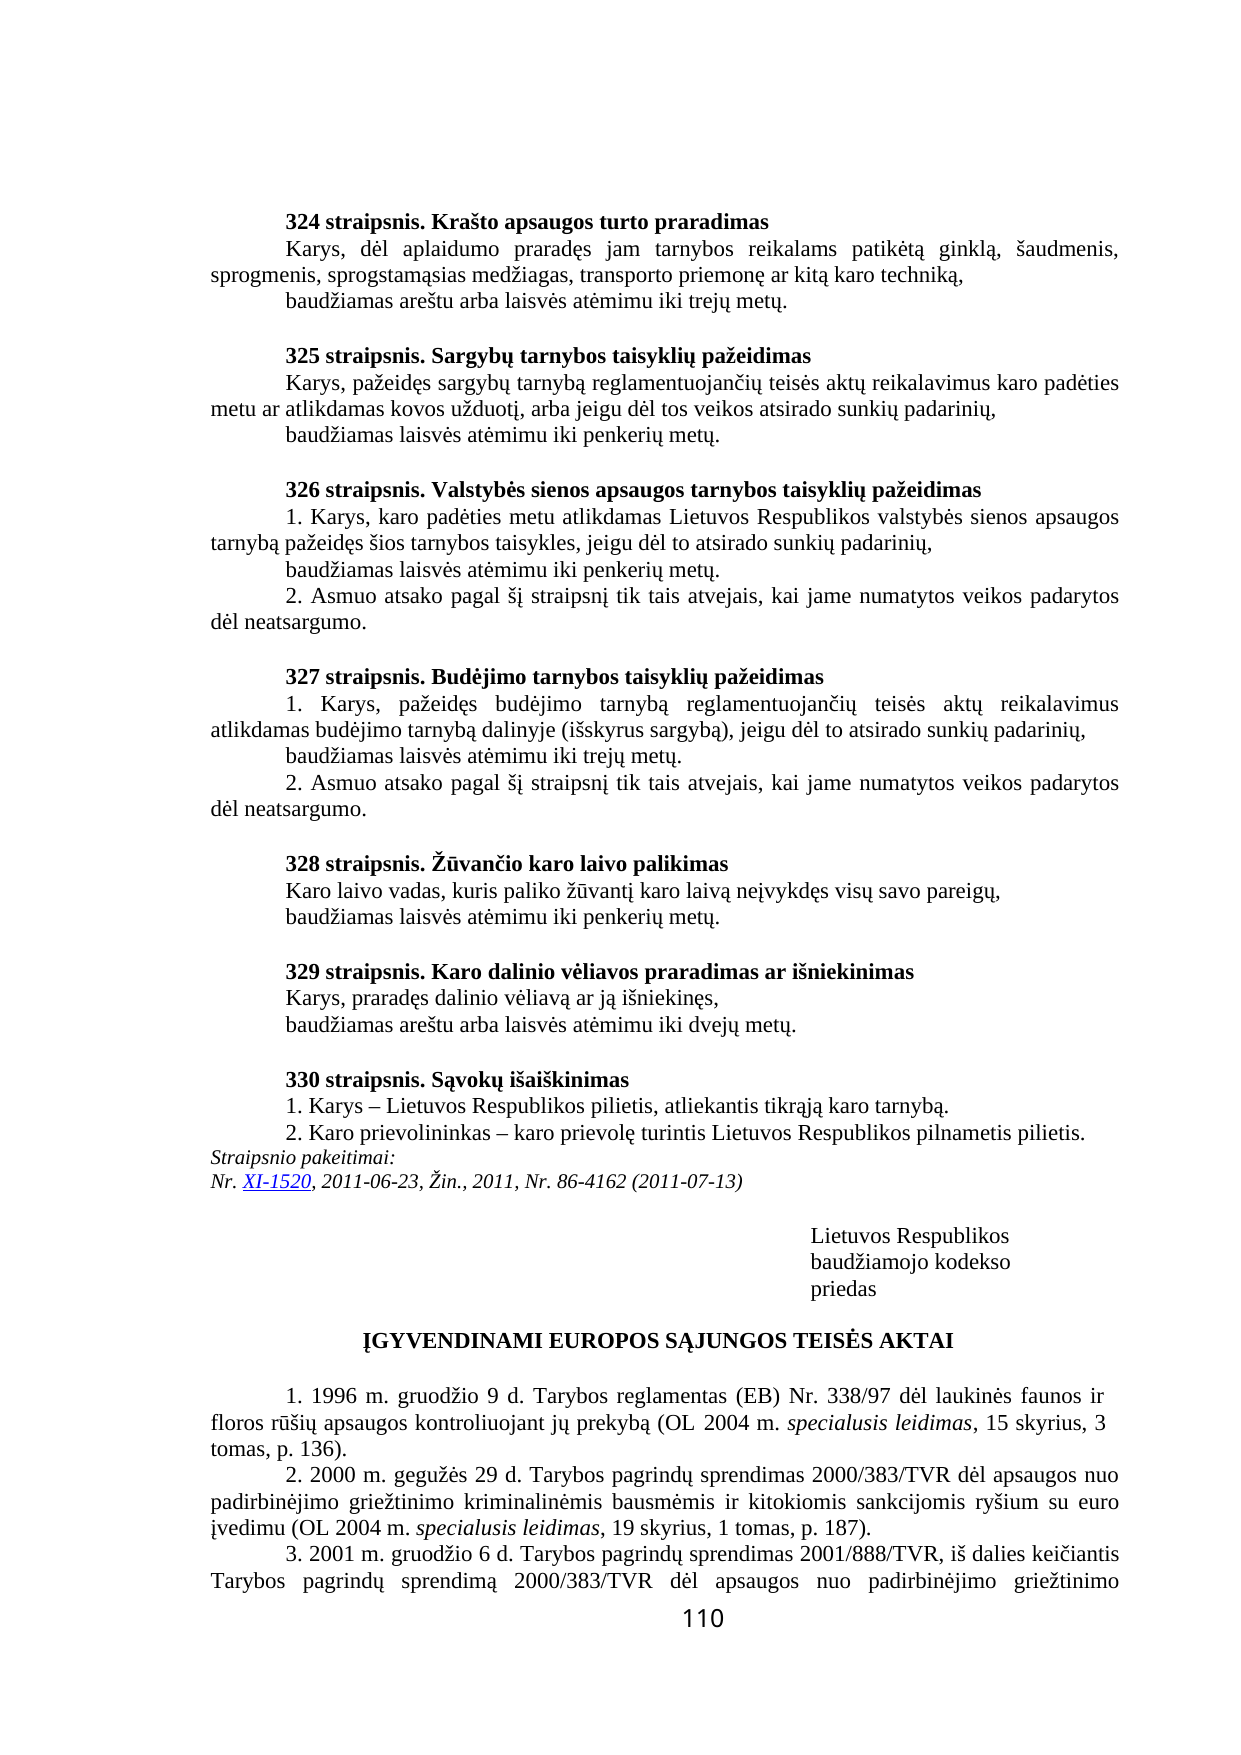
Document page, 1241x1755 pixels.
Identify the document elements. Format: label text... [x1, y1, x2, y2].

text Karys, praradęs dalinio vėliavą ar ją išniekinęs, [210, 984, 1120, 1011]
text ĮGYVENDINAMI EUROPOS SĄJUNGOS TEISĖS AKTAI [210, 1327, 1106, 1354]
text 1. Karys, karo padėties metu atlikdamas Lietuvos Respublikos valstybės sienos apsaugos tarnybą pažeidęs šios tarnybos taisykles, jeigu dėl to atsirado sunkių padarinių, [210, 503, 1120, 556]
text 325 straipsnis. Sargybų tarnybos taisyklių pažeidimas [210, 342, 1120, 369]
text baudžiamas areštu arba laisvės atėmimu iki dvejų metų. [210, 1011, 1120, 1037]
text 2. Karo prievolininkas – karo prievolę turintis Lietuvos Respublikos pilnametis pilietis. [210, 1119, 1120, 1145]
text 330 straipsnis. Sąvokų išaiškinimas [210, 1066, 1120, 1092]
text 3. 2001 m. gruodžio 6 d. Tarybos pagrindų sprendimas 2001/888/TVR, iš dalies keičiantis Tarybos pagrindų sprendimą 2000/383/TVR dėl apsaugos nuo padirbinėjimo griežtinimo [210, 1541, 1120, 1593]
text Nr. XI-1520, 2011-06-23, Žin., 2011, Nr. 86-4162 (2011-07-13) [210, 1169, 1120, 1193]
text 1. 1996 m. gruodžio 9 d. Tarybos reglamentas (EB) Nr. 338/97 dėl laukinės faunos ir floros rūšių apsaugos kontroliuojant jų prekybą (OL 2004 m. specialusis leidimas, 15 skyrius, 3 tomas, p. 136). [210, 1382, 1106, 1461]
text 1. Karys – Lietuvos Respublikos pilietis, atliekantis tikrąją karo tarnybą. [210, 1092, 1120, 1119]
text 327 straipsnis. Budėjimo tarnybos taisyklių pažeidimas [210, 663, 1120, 690]
text priedas [210, 1274, 1120, 1301]
text baudžiamas areštu arba laisvės atėmimu iki trejų metų. [210, 287, 1120, 314]
text 1. Karys, pažeidęs budėjimo tarnybą reglamentuojančių teisės aktų reikalavimus atlikdamas budėjimo tarnybą dalinyje (išskyrus sargybą), jeigu dėl to atsirado sunkių padarinių, [210, 690, 1120, 742]
text 326 straipsnis. Valstybės sienos apsaugos tarnybos taisyklių pažeidimas [210, 477, 1120, 503]
text baudžiamas laisvės atėmimu iki penkerių metų. [210, 903, 1120, 929]
text 328 straipsnis. Žūvančio karo laivo palikimas [210, 850, 1120, 877]
text Karys, dėl aplaidumo praradęs jam tarnybos reikalams patikėtą ginklą, šaudmenis, sprogmenis, sprogstamąsias medžiagas, transporto priemonę ar kitą karo techniką, [210, 234, 1120, 287]
text baudžiamas laisvės atėmimu iki trejų metų. [210, 742, 1120, 769]
text Lietuvos Respublikos [210, 1222, 1120, 1248]
text 329 straipsnis. Karo dalinio vėliavos praradimas ar išniekinimas [210, 958, 1120, 984]
text baudžiamas laisvės atėmimu iki penkerių metų. [210, 556, 1120, 582]
text Straipsnio pakeitimai: [210, 1145, 1120, 1169]
text baudžiamas laisvės atėmimu iki penkerių metų. [210, 421, 1120, 448]
text 2. 2000 m. gegužės 29 d. Tarybos pagrindų sprendimas 2000/383/TVR dėl apsaugos nuo padirbinėjimo griežtinimo kriminalinėmis bausmėmis ir kitokiomis sankcijomis ryšium su euro įvedimu (OL 2004 m. specialusis leidimas, 19 skyrius, 1 tomas, p. 187). [210, 1461, 1120, 1541]
text 2. Asmuo atsako pagal šį straipsnį tik tais atvejais, kai jame numatytos veikos padarytos dėl neatsargumo. [210, 769, 1120, 822]
text 2. Asmuo atsako pagal šį straipsnį tik tais atvejais, kai jame numatytos veikos padarytos dėl neatsargumo. [210, 582, 1120, 635]
text Karys, pažeidęs sargybų tarnybą reglamentuojančių teisės aktų reikalavimus karo padėties metu ar atlikdamas kovos užduotį, arba jeigu dėl tos veikos atsirado sunkių padarinių, [210, 369, 1120, 421]
text baudžiamojo kodekso [210, 1248, 1120, 1274]
text 324 straipsnis. Krašto apsaugos turto praradimas [210, 208, 1120, 234]
text Karo laivo vadas, kuris paliko žūvantį karo laivą neįvykdęs visų savo pareigų, [210, 877, 1120, 903]
